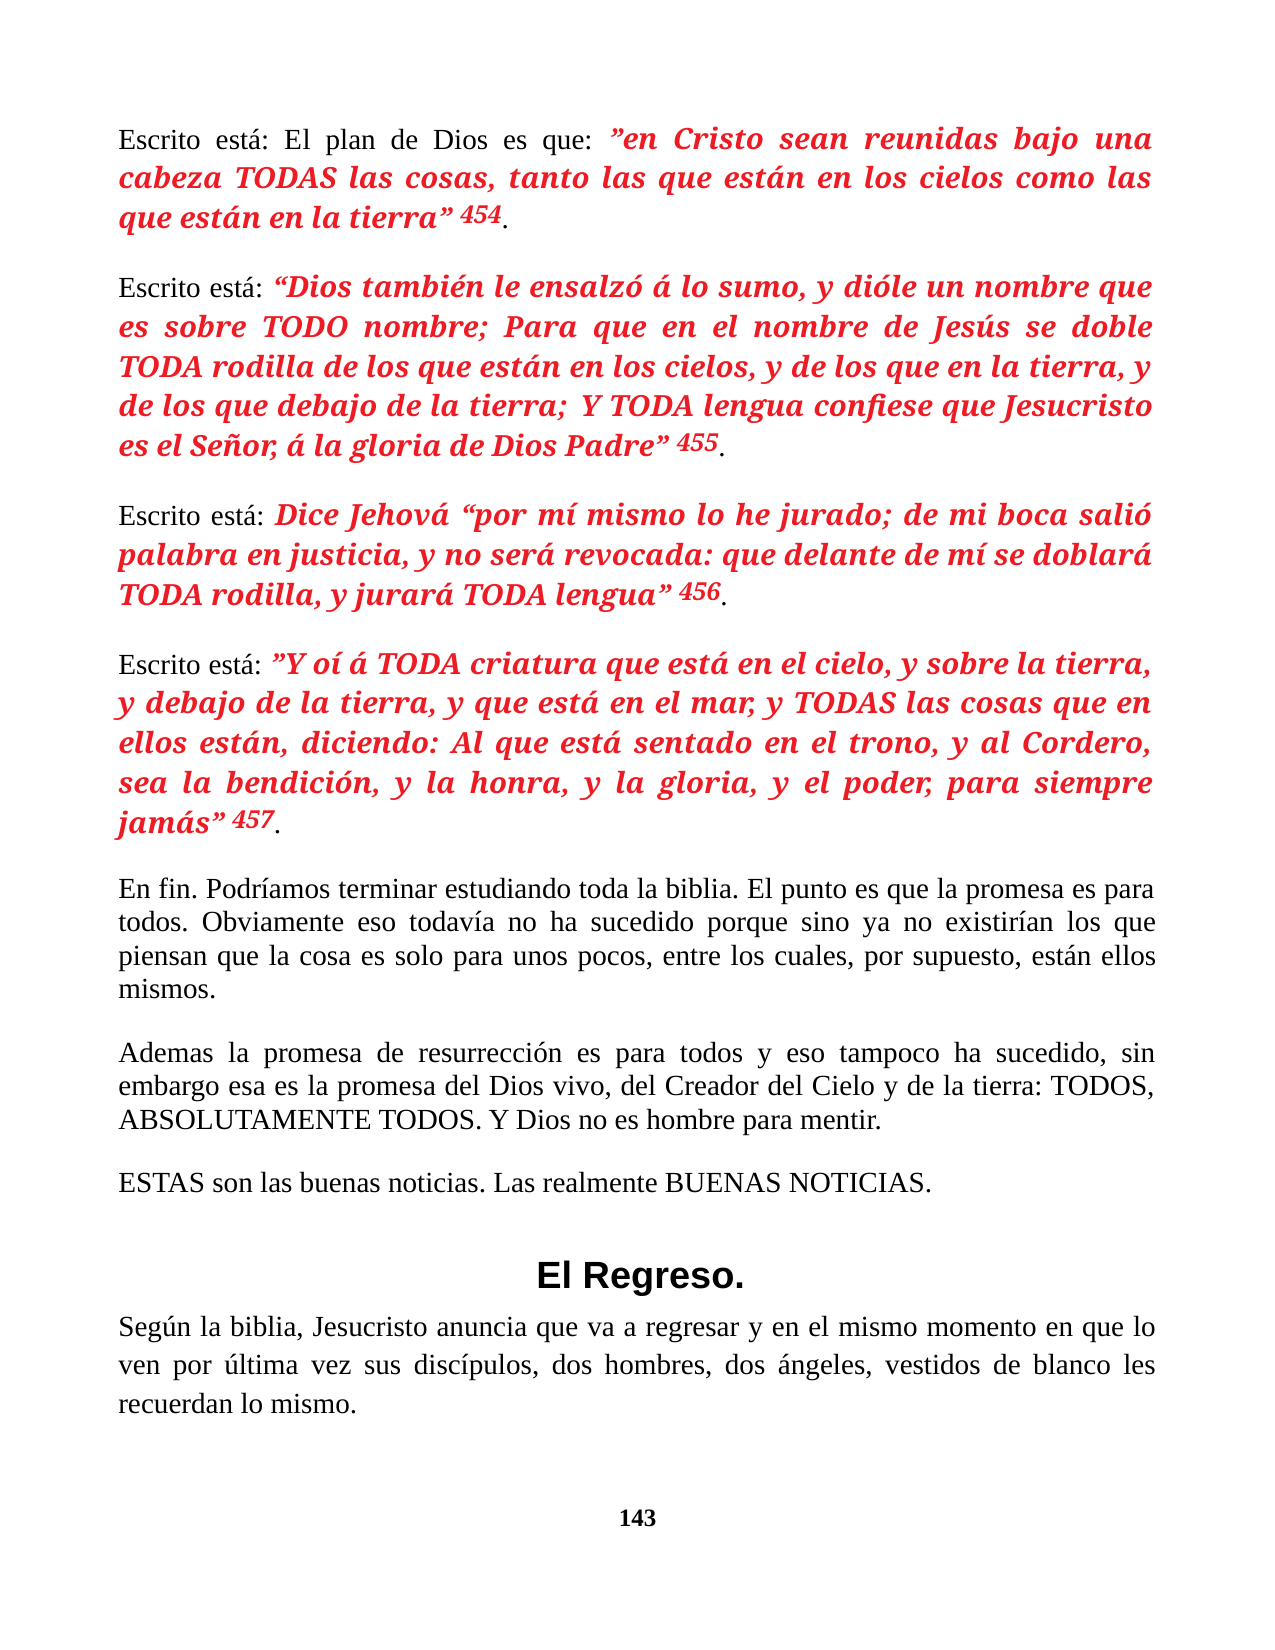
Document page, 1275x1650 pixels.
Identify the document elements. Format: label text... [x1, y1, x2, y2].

text En fin. Podríamos terminar estudiando toda la biblia. El punto es que la promesa es para todos. Obviamente eso todavía no ha sucedido porque sino ya no existirían los que piensan que la cosa es solo para unos pocos, entre los cuales, por supuesto, están ellos mismos. [118, 871, 1157, 1005]
subtitle El Regreso. [124, 1253, 1157, 1296]
text Escrito está: ”Y oí á TODA criatura que está en el cielo, y sobre la tierra, y debajo de la tierra, y que está en el mar, y TODAS las cosas que en ellos están, diciendo: Al que está sentado en el trono, y al Cordero, sea la bendición, y la honra, y la gloria, y el poder, para siempre jamás” . [118, 643, 1157, 842]
text ESTAS son las buenas noticias. Las realmente BUENAS NOTICIAS. [118, 1165, 1157, 1198]
text Según la biblia, Jesucristo anuncia que va a regresar y en el mismo momento en que lo ven por última vez sus discípulos, dos hombres, dos ángeles, vestidos de blanco les recuerdan lo mismo. [118, 1309, 1157, 1419]
text Ademas la promesa de resurrección es para todos y eso tampoco ha sucedido, sin embargo esa es la promesa del Dios vivo, del Creador del Cielo y de la tierra: TODOS, ABSOLUTAMENTE TODOS. Y Dios no es hombre para mentir. [118, 1035, 1157, 1135]
text Escrito está: Dice Jehová “por mí mismo lo he jurado; de mi boca salió palabra en justicia, y no será revocada: que delante de mí se doblará TODA rodilla, y jurará TODA lengua” . [118, 494, 1157, 614]
text Escrito está: El plan de Dios es que: ”en Cristo sean reunidas bajo una cabeza TODAS las cosas, tanto las que están en los cielos como las que están en la tierra” . [118, 118, 1157, 237]
text Escrito está: “Dios también le ensalzó á lo sumo, y dióle un nombre que es sobre TODO nombre; Para que en el nombre de Jesús se doble TODA rodilla de los que están en los cielos, y de los que en la tierra, y de los que debajo de la tierra; Y TODA lengua confiese que Jesucristo es el Señor, á la gloria de Dios Padre” . [118, 267, 1157, 465]
